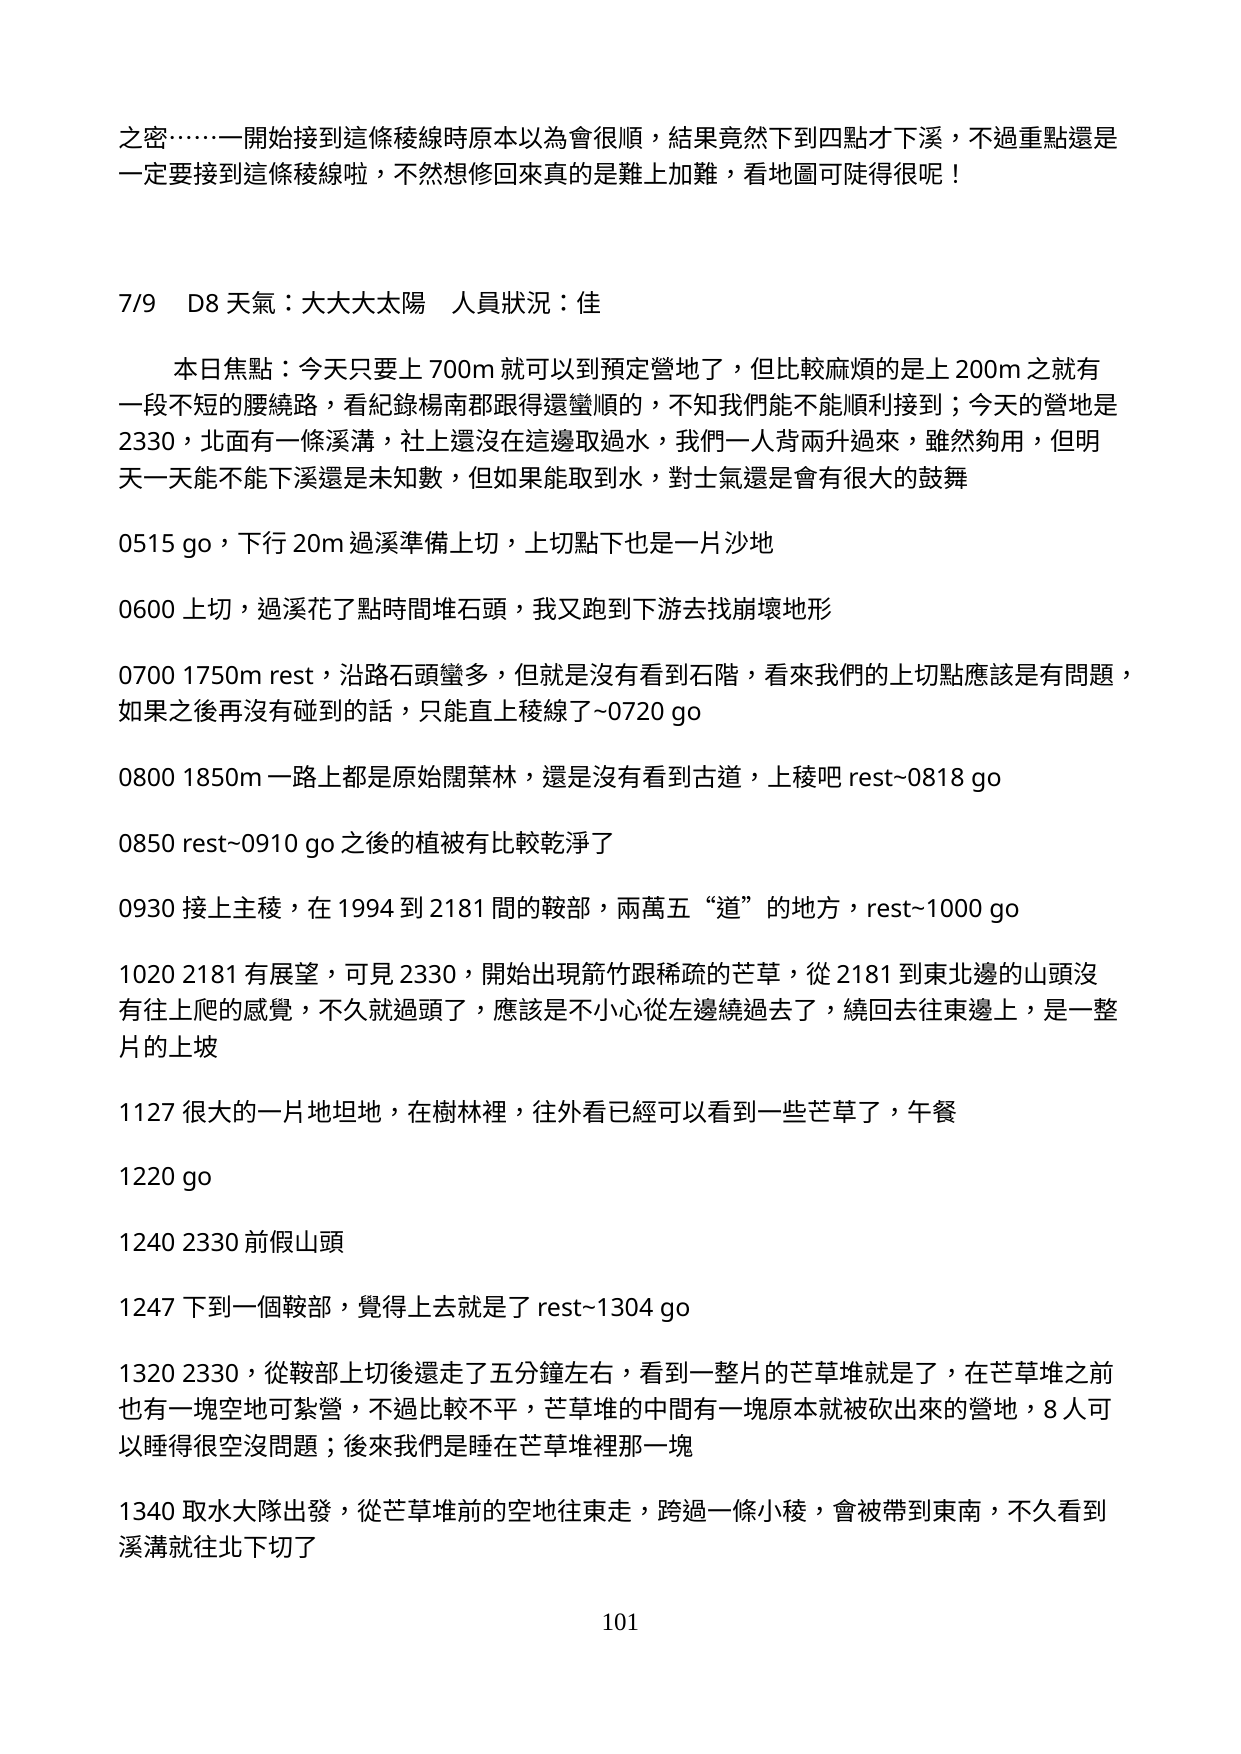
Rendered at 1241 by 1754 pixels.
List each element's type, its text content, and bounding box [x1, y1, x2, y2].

text 1020 2181有展望，可見2330，開始出現箭竹跟稀疏的芒草，從2181到東北邊的山頭沒有往上爬的感覺，不久就過頭了，應該是不小心從左邊繞過去了，繞回去往東邊上，是一整片的上坡 [118, 954, 1122, 1063]
text 0600 上切，過溪花了點時間堆石頭，我又跑到下游去找崩壞地形 [118, 589, 1122, 626]
text 0800 1850m一路上都是原始闊葉林，還是沒有看到古道，上稜吧 rest~0818 go [118, 757, 1122, 793]
text 0515 go，下行20m過溪準備上切，上切點下也是一片沙地 [118, 524, 1122, 560]
text 1240 2330前假山頭 [118, 1222, 1122, 1258]
text 1127 很大的一片地坦地，在樹林裡，往外看已經可以看到一些芒草了，午餐 [118, 1093, 1122, 1129]
text 之密……一開始接到這條稜線時原本以為會很順，結果竟然下到四點才下溪，不過重點還是一定要接到這條稜線啦，不然想修回來真的是難上加難，看地圖可陡得很呢！ [118, 118, 1122, 191]
text 7/9 D8 天氣：大大大太陽 人員狀況：佳 [118, 284, 1122, 320]
text 1340 取水大隊出發，從芒草堆前的空地往東走，跨過一條小稜，會被帶到東南，不久看到溪溝就往北下切了 [118, 1492, 1122, 1564]
text 本日焦點：今天只要上700m就可以到預定營地了，但比較麻煩的是上200m之就有一段不短的腰繞路，看紀錄楊南郡跟得還蠻順的，不知我們能不能順利接到；今天的營地是2330，北面有一條溪溝，社上還沒在這邊取過水，我們一人背兩升過來，雖然夠用，但明天一天能不能下溪還是未知數，但如果能取到水，對士氣還是會有很大的鼓舞 [118, 349, 1122, 494]
text 1320 2330，從鞍部上切後還走了五分鐘左右，看到一整片的芒草堆就是了，在芒草堆之前也有一塊空地可紮營，不過比較不平，芒草堆的中間有一塊原本就被砍出來的營地，8人可以睡得很空沒問題；後來我們是睡在芒草堆裡那一塊 [118, 1353, 1122, 1462]
text 0930 接上主稜，在1994到2181間的鞍部，兩萬五“道”的地方，rest~1000 go [118, 889, 1122, 925]
text 0700 1750m rest，沿路石頭蠻多，但就是沒有看到石階，看來我們的上切點應該是有問題，如果之後再沒有碰到的話，只能直上稜線了~0720 go [118, 655, 1122, 728]
text 0850 rest~0910 go之後的植被有比較乾淨了 [118, 823, 1122, 859]
text 1220 go [118, 1158, 1122, 1192]
text 1247 下到一個鞍部，覺得上去就是了rest~1304 go [118, 1288, 1122, 1324]
